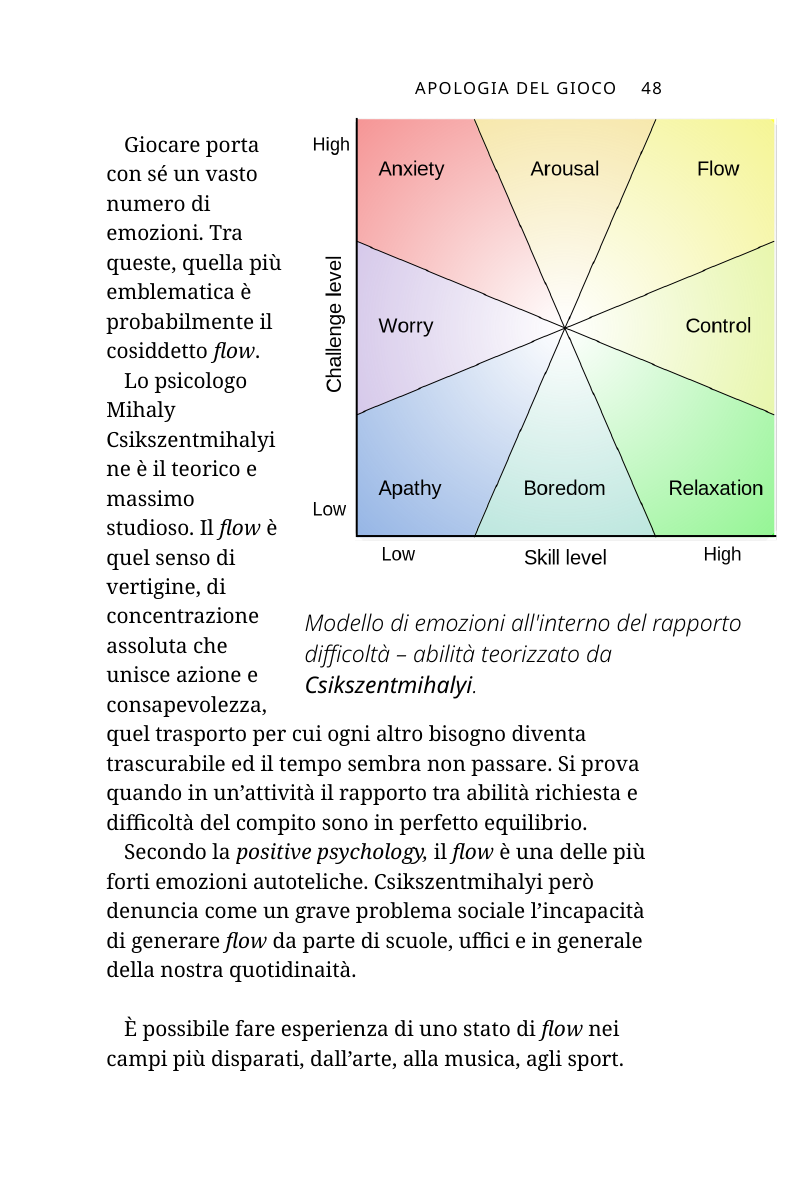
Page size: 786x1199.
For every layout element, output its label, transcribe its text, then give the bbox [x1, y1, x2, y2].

text Modello di emozioni all'interno del rapporto difficoltà – abilità teorizzato da Csikszentmihalyi. [304, 576, 785, 701]
text Secondo la positive psychology, il flow è una delle più forti emozioni autoteliche. Csikszentmihalyi però denuncia come un grave problema sociale l’incapacità di generare flow da parte di scuole, uffici e in generale della nostra quotidinaità. [106, 836, 661, 984]
text Lo psicologo Mihaly Csikszentmihalyi ne è il teorico e massimo studioso. Il flow è quel senso di vertigine, di concentrazione assoluta che unisce azione e consapevolezza, quel trasporto per cui ogni altro bisogno diventa trascurabile ed il tempo sembra non passare. Si prova quando in un’attività il rapporto tra abilità richiesta e difficoltà del compito sono in perfetto equilibrio. [106, 365, 661, 836]
picture [304, 106, 786, 576]
text È possibile fare esperienza di uno stato di flow nei campi più disparati, dall’arte, alla musica, agli sport. [106, 1013, 661, 1072]
text Giocare porta con sé un vasto numero di emozioni. Tra queste, quella più emblematica è probabilmente il cosiddetto flow. [106, 129, 304, 365]
